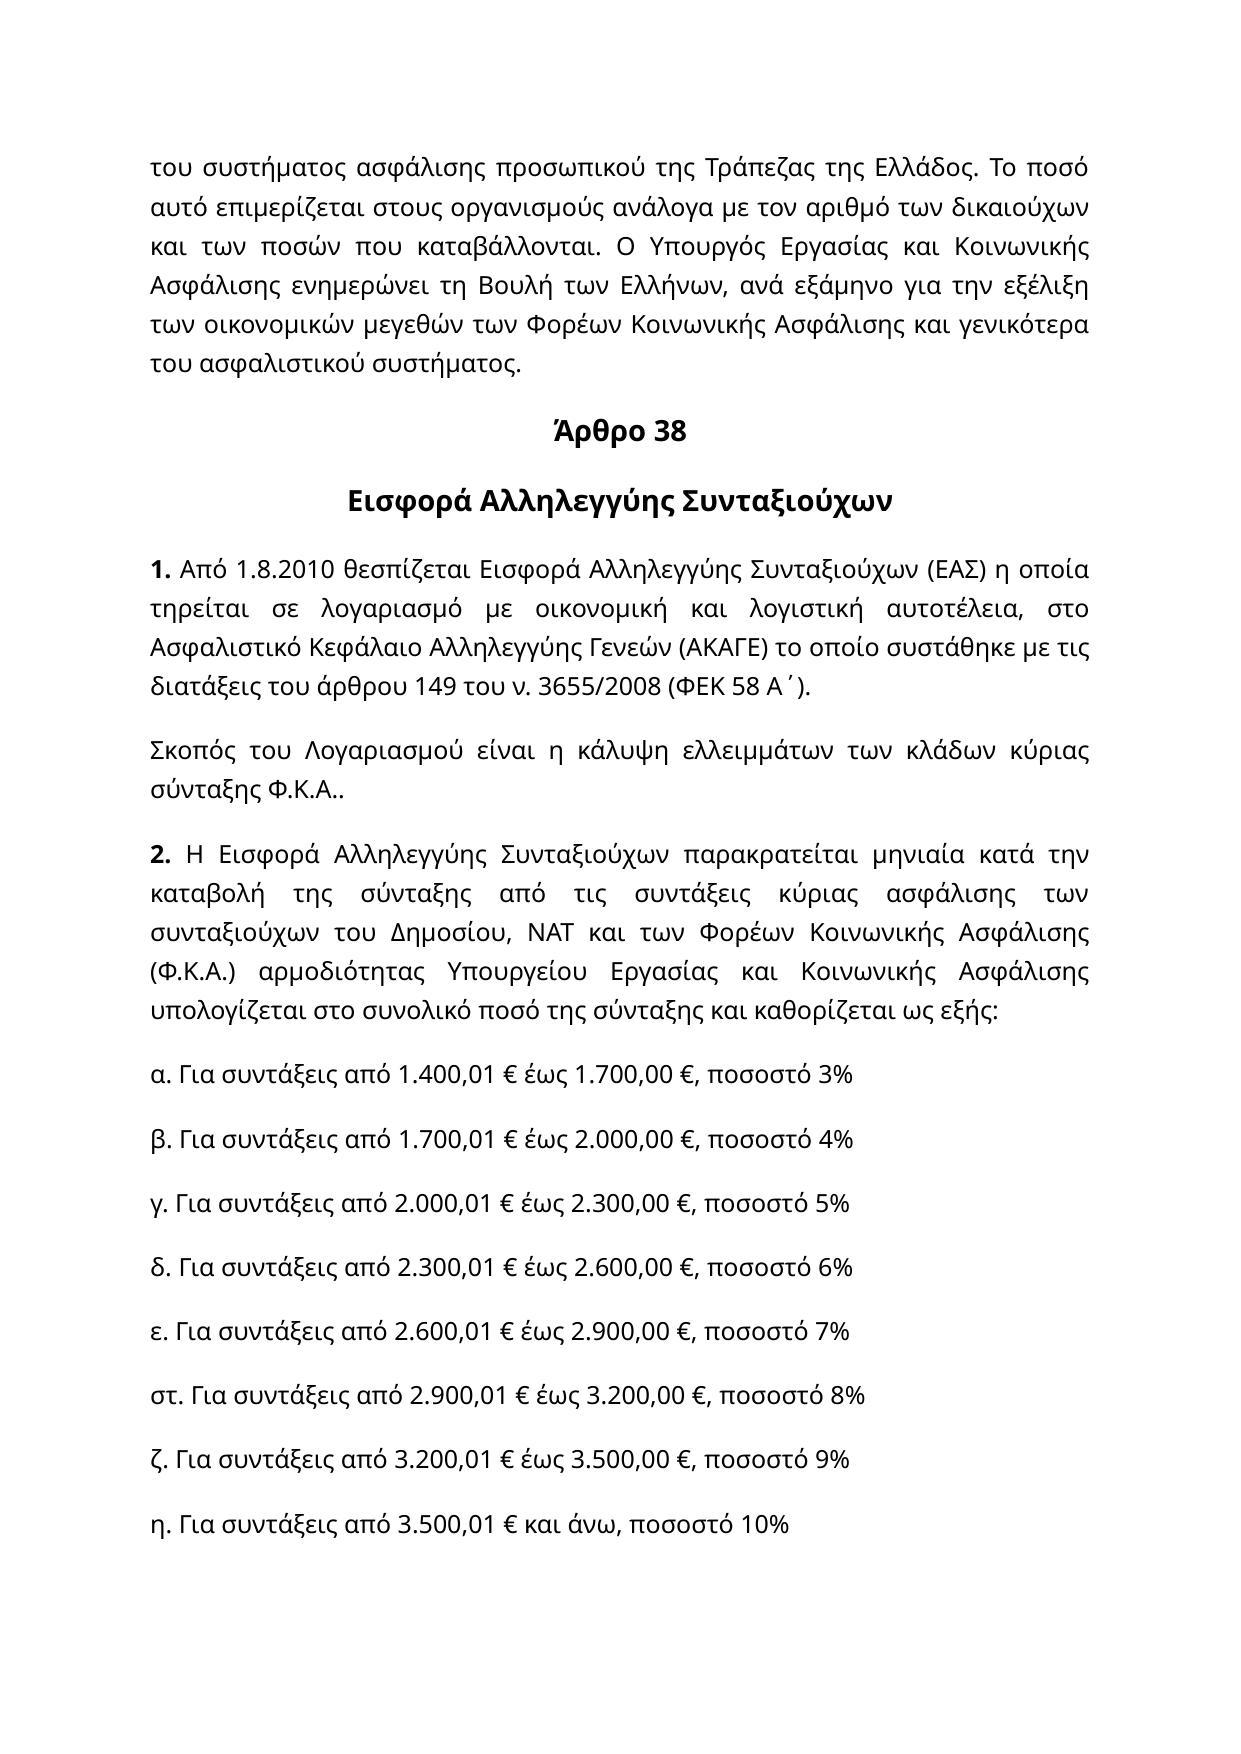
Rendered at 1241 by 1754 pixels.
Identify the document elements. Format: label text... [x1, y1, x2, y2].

text β. Για συντάξεις από 1.700,01 € έως 2.000,00 €, ποσοστό 4% [150, 1121, 1090, 1155]
text α. Για συντάξεις από 1.400,01 € έως 1.700,00 €, ποσοστό 3% [150, 1057, 1090, 1091]
text η. Για συντάξεις από 3.500,01 € και άνω, ποσοστό 10% [150, 1506, 1090, 1540]
text 1. Από 1.8.2010 θεσπίζεται Εισφορά Αλληλεγγύης Συνταξιούχων (ΕΑΣ) η οποία τηρείται σε λογαριασμό με οικονομική και λογιστική αυτοτέλεια, στο Ασφαλιστικό Κεφάλαιο Αλληλεγγύης Γενεών (ΑΚΑΓΕ) το οποίο συστάθηκε με τις διατάξεις του άρθρου 149 του ν. 3655/2008 (ΦΕΚ 58 Α΄). [150, 551, 1090, 703]
text του συστήματος ασφάλισης προσωπικού της Τράπεζας της Ελλάδος. Το ποσό αυτό επιμερίζεται στους οργανισμούς ανάλογα με τον αριθμό των δικαιούχων και των ποσών που καταβάλλονται. Ο Υπουργός Εργασίας και Κοινωνικής Ασφάλισης ενημερώνει τη Βουλή των Ελλήνων, ανά εξάμηνο για την εξέλιξη των οικονομικών μεγεθών των Φορέων Κοινωνικής Ασφάλισης και γενικότερα του ασφαλιστικού συστήματος. [150, 150, 1090, 380]
text Σκοπός του Λογαριασμού είναι η κάλυψη ελλειμμάτων των κλάδων κύριας σύνταξης Φ.Κ.Α.. [150, 733, 1090, 806]
text στ. Για συντάξεις από 2.900,01 € έως 3.200,00 €, ποσοστό 8% [150, 1378, 1090, 1412]
subtitle Εισφορά Αλληλεγγύης Συνταξιούχων [150, 481, 1090, 520]
text ε. Για συντάξεις από 2.600,01 € έως 2.900,00 €, ποσοστό 7% [150, 1314, 1090, 1348]
text 2. Η Εισφορά Αλληλεγγύης Συνταξιούχων παρακρατείται μηνιαία κατά την καταβολή της σύνταξης από τις συντάξεις κύριας ασφάλισης των συνταξιούχων του Δημοσίου, ΝΑΤ και των Φορέων Κοινωνικής Ασφάλισης (Φ.Κ.Α.) αρμοδιότητας Υπουργείου Εργασίας και Κοινωνικής Ασφάλισης υπολογίζεται στο συνολικό ποσό της σύνταξης και καθορίζεται ως εξής: [150, 836, 1090, 1027]
text δ. Για συντάξεις από 2.300,01 € έως 2.600,00 €, ποσοστό 6% [150, 1249, 1090, 1284]
text ζ. Για συντάξεις από 3.200,01 € έως 3.500,00 €, ποσοστό 9% [150, 1442, 1090, 1476]
text γ. Για συντάξεις από 2.000,01 € έως 2.300,00 €, ποσοστό 5% [150, 1185, 1090, 1219]
subtitle Άρθρο 38 [150, 410, 1090, 450]
